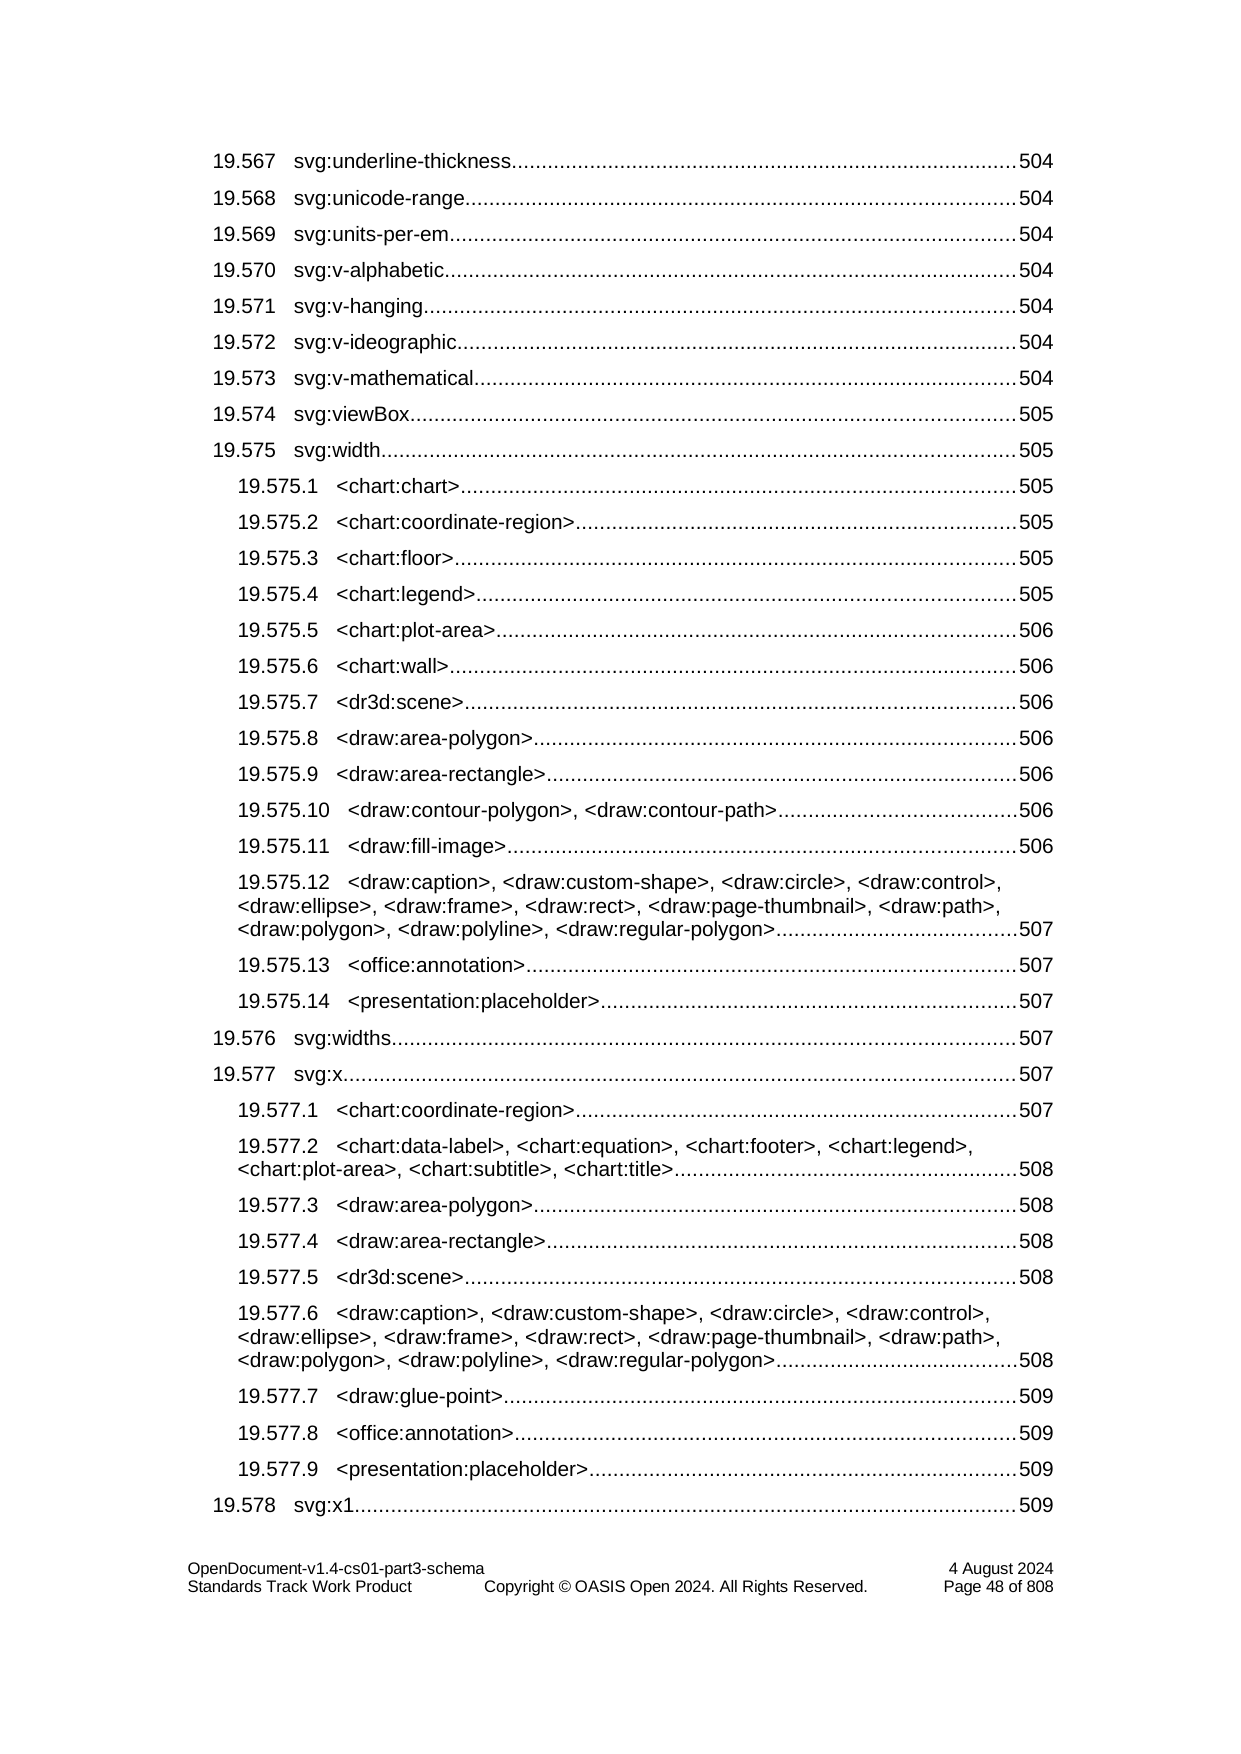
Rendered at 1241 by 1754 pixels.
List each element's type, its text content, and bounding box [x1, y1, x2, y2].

text 19.569 svg:units-per-em 504 [212, 222, 1053, 246]
text 19.577.4 <draw:area-rectangle> 508 [237, 1230, 1053, 1253]
text 19.575.1 <chart:chart> 505 [237, 474, 1053, 498]
text 19.575.10 <draw:contour-polygon>, <draw:contour-path> 506 [237, 799, 1053, 822]
text 19.575.3 <chart:floor> 505 [237, 546, 1053, 570]
text 19.572 svg:v-ideographic 504 [212, 330, 1053, 354]
text 19.577.6 <draw:caption>, <draw:custom-shape>, <draw:circle>, <draw:control>, <draw:ellipse>, <draw:frame>, <draw:rect>, <draw:page-thumbnail>, <draw:path>, <draw:polygon>, <draw:polyline>, <draw:regular-polygon> 508 [237, 1302, 1053, 1372]
text 19.577.3 <draw:area-polygon> 508 [237, 1194, 1053, 1217]
text 19.575.4 <chart:legend> 505 [237, 582, 1053, 606]
text 19.567 svg:underline-thickness 504 [212, 150, 1053, 173]
text 19.577.1 <chart:coordinate-region> 507 [237, 1098, 1053, 1122]
text 19.575.7 <dr3d:scene> 506 [237, 691, 1053, 714]
text 19.575.11 <draw:fill-image> 506 [237, 835, 1053, 858]
text 19.575.6 <chart:wall> 506 [237, 654, 1053, 678]
text 19.568 svg:unicode-range 504 [212, 186, 1053, 209]
text 19.574 svg:viewBox 505 [212, 402, 1053, 426]
text 19.577.8 <office:annotation> 509 [237, 1421, 1053, 1444]
text 19.575.2 <chart:coordinate-region> 505 [237, 510, 1053, 534]
text 19.578 svg:x1 509 [212, 1493, 1053, 1517]
text 19.575.12 <draw:caption>, <draw:custom-shape>, <draw:circle>, <draw:control>, <draw:ellipse>, <draw:frame>, <draw:rect>, <draw:page-thumbnail>, <draw:path>, <draw:polygon>, <draw:polyline>, <draw:regular-polygon> 507 [237, 871, 1053, 941]
text 19.575 svg:width 505 [212, 438, 1053, 462]
text 19.575.13 <office:annotation> 507 [237, 954, 1053, 977]
text 19.575.14 <presentation:placeholder> 507 [237, 990, 1053, 1013]
text 19.577 svg:x 507 [212, 1062, 1053, 1086]
text 19.570 svg:v-alphabetic 504 [212, 258, 1053, 282]
text 19.571 svg:v-hanging 504 [212, 294, 1053, 318]
text 19.575.8 <draw:area-polygon> 506 [237, 727, 1053, 750]
text 19.577.2 <chart:data-label>, <chart:equation>, <chart:footer>, <chart:legend>, <chart:plot-area>, <chart:subtitle>, <chart:title> 508 [237, 1134, 1053, 1181]
text 19.575.5 <chart:plot-area> 506 [237, 618, 1053, 642]
text 19.573 svg:v-mathematical 504 [212, 366, 1053, 390]
text 19.575.9 <draw:area-rectangle> 506 [237, 763, 1053, 786]
text 19.576 svg:widths 507 [212, 1026, 1053, 1049]
text 19.577.5 <dr3d:scene> 508 [237, 1266, 1053, 1289]
text 19.577.9 <presentation:placeholder> 509 [237, 1457, 1053, 1481]
text 19.577.7 <draw:glue-point> 509 [237, 1385, 1053, 1408]
